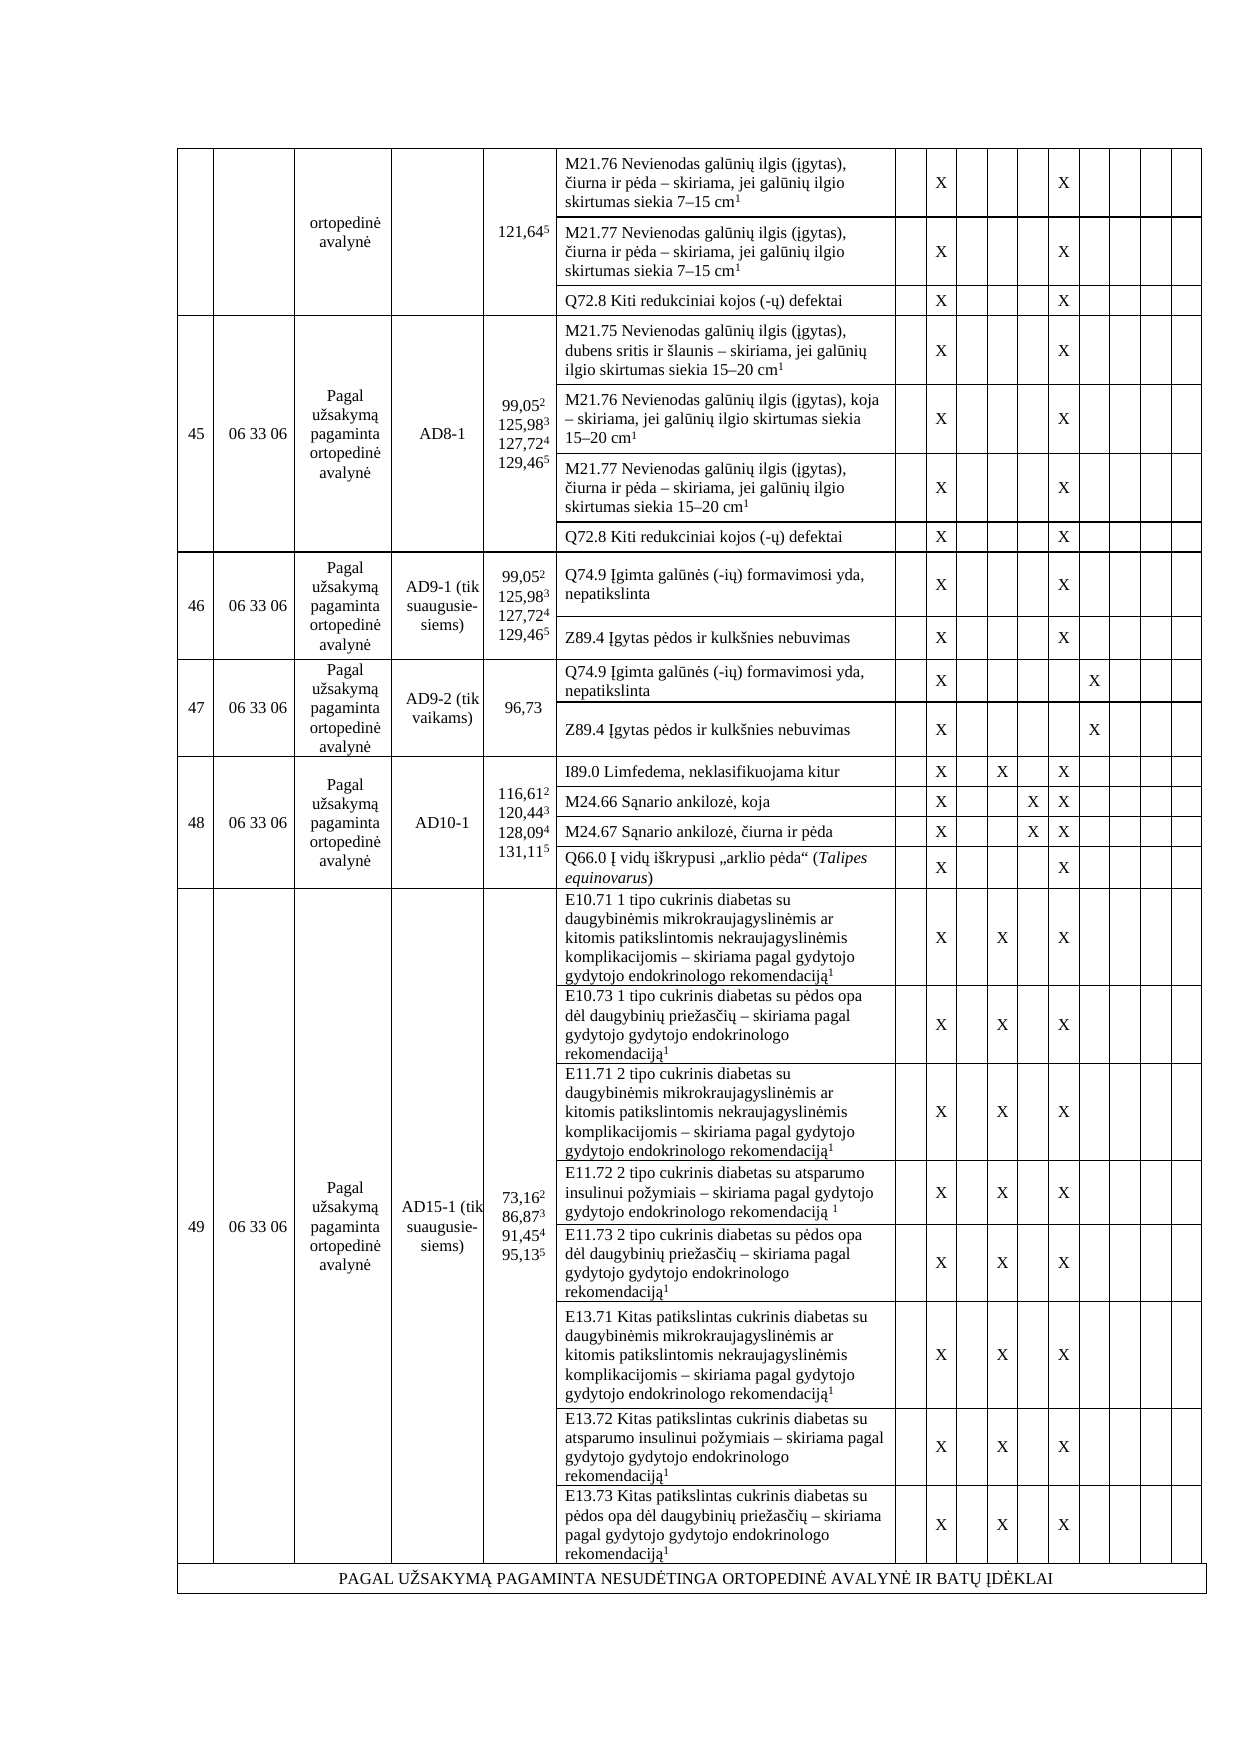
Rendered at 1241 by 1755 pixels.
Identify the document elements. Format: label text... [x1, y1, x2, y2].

table_cell X [988, 1161, 1017, 1223]
table_cell Z89.4 Įgytas pėdos ir kulkšnies nebuvimas [557, 617, 895, 659]
table_cell E11.73 2 tipo cukrinis diabetas su pėdos opa dėl daugybinių priežasčių – skiriama pagal gydytojo gydytojo endokrinologo rekomendaciją1 [557, 1225, 895, 1301]
table_cell X [1049, 218, 1079, 285]
table_cell X [988, 986, 1017, 1063]
table_cell E13.73 Kitas patikslintas cukrinis diabetas su pėdos opa dėl daugybinių priežasčių – skiriama pagal gydytojo gydytojo endokrinologo rekomendaciją1 [557, 1486, 895, 1563]
table_cell E10.71 1 tipo cukrinis diabetas su daugybinėmis mikrokraujagyslinėmis ar kitomis patikslintomis nekraujagyslinėmis komplikacijomis – skiriama pagal gydytojo gydytojo endokrinologo rekomendaciją1 [557, 889, 895, 985]
table_cell [957, 787, 987, 816]
table_cell [988, 660, 1017, 701]
table_cell X [927, 1486, 956, 1563]
table_cell [1202, 1485, 1206, 1563]
table_cell [1206, 1301, 1211, 1407]
table_cell X [988, 1302, 1017, 1407]
table_cell [1202, 659, 1206, 701]
table_cell [1206, 148, 1211, 216]
table_cell Pagal užsakymą pagaminta ortopedinė avalynė [295, 553, 391, 659]
table_cell [1141, 617, 1171, 659]
table_cell X [988, 757, 1017, 786]
table_cell [896, 553, 926, 616]
table_cell [957, 316, 987, 384]
table_cell [1110, 218, 1140, 285]
table_cell [1141, 1486, 1171, 1563]
table_cell [988, 553, 1017, 616]
table_cell [1141, 889, 1171, 985]
table_cell 06 33 06 [214, 889, 294, 1563]
table_cell [1018, 703, 1048, 756]
table_cell [1172, 454, 1201, 521]
table_cell [1018, 1064, 1048, 1160]
table_cell [957, 757, 987, 786]
table_cell M21.75 Nevienodas galūnių ilgis (įgytas), dubens sritis ir šlaunis – skiriama, jei galūnių ilgio skirtumas siekia 15‒20 cm1 [557, 316, 895, 384]
table_cell X [1049, 757, 1079, 786]
table_cell [1080, 523, 1109, 551]
table_cell [1110, 703, 1140, 756]
table_cell [1141, 703, 1171, 756]
table_cell [896, 1161, 926, 1223]
table_cell [988, 847, 1017, 888]
table_cell [1110, 1486, 1140, 1563]
table_cell X [927, 986, 956, 1063]
table_cell [1110, 523, 1140, 551]
table_cell X [1049, 986, 1079, 1063]
table_cell X [1049, 316, 1079, 384]
table_cell 99,052 125,983 127,724 129,465 [484, 316, 556, 551]
table_cell X [1049, 454, 1079, 521]
table_cell [1202, 315, 1206, 384]
table_cell 45 [178, 316, 213, 551]
table_cell [1110, 454, 1140, 521]
table_cell [1080, 385, 1109, 453]
table_cell [1110, 847, 1140, 888]
table_cell [1018, 847, 1048, 888]
table_cell [1018, 385, 1048, 453]
table_cell [1202, 216, 1206, 285]
table_cell X [927, 847, 956, 888]
table_cell [1202, 888, 1206, 985]
table_cell [1141, 286, 1171, 315]
table_cell E13.72 Kitas patikslintas cukrinis diabetas su atsparumo insulinui požymiais – skiriama pagal gydytojo gydytojo endokrinologo rekomendaciją1 [557, 1409, 895, 1485]
table_cell [1080, 454, 1109, 521]
table_cell [1172, 553, 1201, 616]
table_cell [1207, 1563, 1211, 1593]
table_cell X [927, 787, 956, 816]
table_cell [1141, 660, 1171, 701]
table_cell X [988, 1409, 1017, 1485]
table_cell [1206, 285, 1211, 315]
table_cell [1206, 985, 1211, 1063]
table_cell [1141, 1225, 1171, 1301]
table_cell [1202, 846, 1206, 888]
table_cell [1206, 1224, 1211, 1301]
table_cell [1018, 1225, 1048, 1301]
table_cell [896, 889, 926, 985]
table_cell [1080, 316, 1109, 384]
table_cell X [1049, 817, 1079, 846]
table_cell [1172, 1161, 1201, 1223]
table_cell [1172, 1064, 1201, 1160]
table_cell Pagal užsakymą pagaminta ortopedinė avalynė [295, 316, 391, 551]
table_cell X [1080, 703, 1109, 756]
table_cell [988, 218, 1017, 285]
table_cell X [927, 703, 956, 756]
table_cell [1018, 1161, 1048, 1223]
table_cell M21.77 Nevienodas galūnių ilgis (įgytas), čiurna ir pėda – skiriama, jei galūnių ilgio skirtumas siekia 15‒20 cm1 [557, 454, 895, 521]
table_cell [896, 617, 926, 659]
table_cell [1141, 986, 1171, 1063]
table_cell X [927, 660, 956, 701]
table_cell 06 33 06 [214, 553, 294, 659]
table_cell Q72.8 Kiti redukciniai kojos (-ų) defektai [557, 523, 895, 551]
table_cell [1172, 1486, 1201, 1563]
table_cell [1080, 149, 1109, 216]
table_cell [1018, 1302, 1048, 1407]
table_cell [1080, 1161, 1109, 1223]
table_cell [1172, 703, 1201, 756]
table_cell X [1049, 149, 1079, 216]
table_cell X [927, 1409, 956, 1485]
table_cell [1172, 316, 1201, 384]
table_cell [1080, 986, 1109, 1063]
table_cell M24.66 Sąnario ankilozė, koja [557, 787, 895, 816]
table_cell E10.73 1 tipo cukrinis diabetas su pėdos opa dėl daugybinių priežasčių – skiriama pagal gydytojo gydytojo endokrinologo rekomendaciją1 [557, 986, 895, 1063]
table_cell [957, 385, 987, 453]
table_cell [1141, 149, 1171, 216]
table_cell [957, 847, 987, 888]
table_cell X [1049, 847, 1079, 888]
table_cell 73,162 86,873 91,454 95,135 [484, 889, 556, 1563]
table_cell [1110, 757, 1140, 786]
table_cell [1049, 660, 1079, 701]
table_cell [1206, 216, 1211, 285]
table_cell [1110, 286, 1140, 315]
table_cell [957, 660, 987, 701]
table_cell [1206, 786, 1211, 816]
table_cell [1018, 617, 1048, 659]
table_cell [1018, 316, 1048, 384]
table_cell [1202, 384, 1206, 453]
table_cell [1202, 453, 1206, 521]
table_cell [1172, 847, 1201, 888]
table_cell [1080, 847, 1109, 888]
table_cell [1110, 889, 1140, 985]
table_cell [1018, 286, 1048, 315]
table_cell [957, 1302, 987, 1407]
table_cell [1141, 847, 1171, 888]
table_cell [1202, 1224, 1206, 1301]
table_cell X [927, 1161, 956, 1223]
table_cell [957, 149, 987, 216]
table_cell [1141, 1064, 1171, 1160]
table_cell [957, 218, 987, 285]
table_cell X [1049, 523, 1079, 551]
table_cell [896, 787, 926, 816]
table_cell [1206, 1160, 1211, 1223]
table_cell [1110, 1064, 1140, 1160]
table_cell [957, 1064, 987, 1160]
table_cell [392, 149, 483, 315]
table_cell [957, 1161, 987, 1223]
table_cell [1110, 316, 1140, 384]
table_cell [1202, 551, 1206, 616]
table_cell X [927, 1225, 956, 1301]
table_cell [1206, 1408, 1211, 1485]
table_cell [1110, 986, 1140, 1063]
table_cell AD15-1 (tik suaugusie-siems) [392, 889, 483, 1563]
table_cell [896, 986, 926, 1063]
table_cell Q74.9 Įgimta galūnės (-ių) formavimosi yda, nepatikslinta [557, 660, 895, 701]
table_cell AD9-2 (tik vaikams) [392, 660, 483, 756]
table_cell [1018, 523, 1048, 551]
table_cell [1018, 757, 1048, 786]
table_cell 96,73 [484, 660, 556, 756]
table_cell [896, 660, 926, 701]
table_cell [1206, 816, 1211, 846]
table_cell X [1049, 286, 1079, 315]
table_cell [1141, 757, 1171, 786]
table_cell [1206, 756, 1211, 786]
table_cell [1110, 1161, 1140, 1223]
table_cell X [927, 454, 956, 521]
table_cell X [1049, 1064, 1079, 1160]
table_cell [1202, 816, 1206, 846]
table_cell X [988, 1225, 1017, 1301]
table_cell X [927, 817, 956, 846]
table_cell [1080, 1302, 1109, 1407]
table_cell 99,052 125,983 127,724 129,465 [484, 553, 556, 659]
table_cell X [927, 757, 956, 786]
table_cell [896, 1409, 926, 1485]
table_cell E11.71 2 tipo cukrinis diabetas su daugybinėmis mikrokraujagyslinėmis ar kitomis patikslintomis nekraujagyslinėmis komplikacijomis – skiriama pagal gydytojo gydytojo endokrinologo rekomendaciją1 [557, 1064, 895, 1160]
table_cell [1018, 660, 1048, 701]
table_cell [214, 149, 294, 315]
table_cell [1141, 316, 1171, 384]
table_cell [1018, 986, 1048, 1063]
table_cell [1141, 218, 1171, 285]
table_cell [1202, 148, 1206, 216]
table_cell [1206, 701, 1211, 756]
table_cell [957, 703, 987, 756]
table_cell I89.0 Limfedema, neklasifikuojama kitur [557, 757, 895, 786]
table_cell X [1049, 1302, 1079, 1407]
table_cell E11.72 2 tipo cukrinis diabetas su atsparumo insulinui požymiais – skiriama pagal gydytojo gydytojo endokrinologo rekomendaciją 1 [557, 1161, 895, 1223]
table_cell X [1049, 787, 1079, 816]
table_cell [1202, 521, 1206, 551]
table_cell [896, 454, 926, 521]
table_cell [1172, 787, 1201, 816]
table_cell Q74.9 Įgimta galūnės (-ių) formavimosi yda, nepatikslinta [557, 553, 895, 616]
table_cell [988, 523, 1017, 551]
table_cell [1141, 385, 1171, 453]
table_cell [1080, 1225, 1109, 1301]
table_cell [1141, 454, 1171, 521]
table_cell [1202, 756, 1206, 786]
table_cell [1172, 149, 1201, 216]
table_cell X [1049, 1225, 1079, 1301]
table_cell [1206, 551, 1211, 616]
table_cell X [927, 553, 956, 616]
table_cell 48 [178, 757, 213, 888]
table_cell X [1049, 385, 1079, 453]
table_cell [1172, 817, 1201, 846]
table_cell [1018, 454, 1048, 521]
table_cell [1202, 1301, 1206, 1407]
table_cell [1080, 553, 1109, 616]
table_cell X [927, 1302, 956, 1407]
table_cell [1202, 1063, 1206, 1160]
table_cell [896, 218, 926, 285]
table_cell [1206, 1063, 1211, 1160]
table_cell [1110, 787, 1140, 816]
table_cell [896, 286, 926, 315]
table_cell [896, 1302, 926, 1407]
table_cell [1202, 786, 1206, 816]
table_cell [988, 787, 1017, 816]
table_cell [1172, 286, 1201, 315]
table_cell X [988, 1486, 1017, 1563]
table_cell X [927, 1064, 956, 1160]
table_cell 46 [178, 553, 213, 659]
table_cell [957, 889, 987, 985]
table_cell X [1049, 1409, 1079, 1485]
table_cell [896, 385, 926, 453]
table_cell [1141, 523, 1171, 551]
table_cell [1172, 1302, 1201, 1407]
table_cell [988, 316, 1017, 384]
table_cell PAGAL UŽSAKYMĄ PAGAMINTA NESUDĖTINGA ORTOPEDINĖ AVALYNĖ IR BATŲ ĮDĖKLAI [178, 1564, 1206, 1593]
table_cell [1172, 1409, 1201, 1485]
table_cell Q66.0 Į vidų iškrypusi „arklio pėda“ (Talipes equinovarus) [557, 847, 895, 888]
table_cell [1141, 817, 1171, 846]
table_cell [1202, 1408, 1206, 1485]
table_cell [1018, 889, 1048, 985]
table_cell [1202, 616, 1206, 659]
table_cell X [927, 316, 956, 384]
table_cell [1080, 889, 1109, 985]
table_cell 06 33 06 [214, 316, 294, 551]
table_cell [957, 286, 987, 315]
table_cell [1018, 218, 1048, 285]
table_cell [988, 149, 1017, 216]
table_cell [1206, 1485, 1211, 1563]
table_cell [896, 757, 926, 786]
table_cell AD9-1 (tik suaugusie-siems) [392, 553, 483, 659]
table_cell [957, 817, 987, 846]
table_cell [896, 817, 926, 846]
table_cell Pagal užsakymą pagaminta ortopedinė avalynė [295, 757, 391, 888]
table_cell X [1049, 1486, 1079, 1563]
table_cell [1110, 1302, 1140, 1407]
table_cell 47 [178, 660, 213, 756]
table_cell X [1018, 787, 1048, 816]
table_cell E13.71 Kitas patikslintas cukrinis diabetas su daugybinėmis mikrokraujagyslinėmis ar kitomis patikslintomis nekraujagyslinėmis komplikacijomis – skiriama pagal gydytojo gydytojo endokrinologo rekomendaciją1 [557, 1302, 895, 1407]
table_cell AD8-1 [392, 316, 483, 551]
table_cell X [927, 149, 956, 216]
table_cell [1049, 703, 1079, 756]
table_cell [957, 986, 987, 1063]
table_cell [1080, 218, 1109, 285]
table_cell [1110, 385, 1140, 453]
table_cell [1206, 659, 1211, 701]
table_cell [896, 847, 926, 888]
table_cell [1202, 285, 1206, 315]
table_cell [896, 703, 926, 756]
table_cell [896, 1225, 926, 1301]
table_cell [1206, 846, 1211, 888]
table_cell X [927, 218, 956, 285]
table_cell [988, 817, 1017, 846]
table_cell [988, 617, 1017, 659]
table_cell [957, 1225, 987, 1301]
table_cell 121,645 [484, 149, 556, 315]
table_cell [1206, 616, 1211, 659]
table_cell [1172, 218, 1201, 285]
table_cell [957, 454, 987, 521]
table_cell [896, 1486, 926, 1563]
table_cell ortopedinė avalynė [295, 149, 391, 315]
table_cell [896, 1064, 926, 1160]
table_cell M21.76 Nevienodas galūnių ilgis (įgytas), čiurna ir pėda – skiriama, jei galūnių ilgio skirtumas siekia 7‒15 cm1 [557, 149, 895, 216]
table_cell X [927, 286, 956, 315]
table_cell [957, 1409, 987, 1485]
table_cell [896, 523, 926, 551]
table_cell [957, 553, 987, 616]
table_cell [1172, 523, 1201, 551]
table_cell [1080, 757, 1109, 786]
table_cell [957, 1486, 987, 1563]
table_cell [1080, 1064, 1109, 1160]
table_cell [896, 316, 926, 384]
table_cell [1206, 521, 1211, 551]
table_cell [1206, 453, 1211, 521]
table_cell X [927, 889, 956, 985]
table_cell [1080, 1486, 1109, 1563]
table_cell [1172, 889, 1201, 985]
table_cell [1018, 1486, 1048, 1563]
table_cell 06 33 06 [214, 660, 294, 756]
table_cell X [988, 889, 1017, 985]
table_cell [178, 149, 213, 315]
table_cell [957, 617, 987, 659]
table_cell M24.67 Sąnario ankilozė, čiurna ir pėda [557, 817, 895, 846]
table_cell [1141, 1409, 1171, 1485]
table_cell [1141, 1302, 1171, 1407]
table_cell [1141, 1161, 1171, 1223]
table_cell [988, 703, 1017, 756]
table_cell [988, 286, 1017, 315]
table_cell [1202, 701, 1206, 756]
table_cell [1080, 1409, 1109, 1485]
table_cell [1172, 1225, 1201, 1301]
table_cell Pagal užsakymą pagaminta ortopedinė avalynė [295, 660, 391, 756]
table_cell [957, 523, 987, 551]
table_cell [1110, 1225, 1140, 1301]
table_cell [1018, 1409, 1048, 1485]
table_cell Pagal užsakymą pagaminta ortopedinė avalynė [295, 889, 391, 1563]
table_cell [1110, 1409, 1140, 1485]
table_cell [1080, 286, 1109, 315]
table_cell X [988, 1064, 1017, 1160]
table_cell [1110, 817, 1140, 846]
table_cell [1202, 985, 1206, 1063]
table_cell [1206, 315, 1211, 384]
table_cell [1141, 553, 1171, 616]
table_cell [988, 385, 1017, 453]
table_cell [1110, 660, 1140, 701]
table_cell [1172, 757, 1201, 786]
table_cell Z89.4 Įgytas pėdos ir kulkšnies nebuvimas [557, 703, 895, 756]
table_cell X [927, 385, 956, 453]
table_cell X [927, 523, 956, 551]
table_cell X [927, 617, 956, 659]
table_cell [1018, 553, 1048, 616]
table_cell [1018, 149, 1048, 216]
table_cell [1110, 617, 1140, 659]
table_cell X [1049, 1161, 1079, 1223]
table_cell [896, 149, 926, 216]
table_cell [1080, 817, 1109, 846]
table_cell [1080, 787, 1109, 816]
table_cell [988, 454, 1017, 521]
table_cell M21.76 Nevienodas galūnių ilgis (įgytas), koja – skiriama, jei galūnių ilgio skirtumas siekia 15‒20 cm1 [557, 385, 895, 453]
table_cell X [1080, 660, 1109, 701]
table_cell X [1049, 617, 1079, 659]
table_cell AD10-1 [392, 757, 483, 888]
table_cell [1172, 385, 1201, 453]
table_cell [1110, 149, 1140, 216]
table_cell [1206, 888, 1211, 985]
table_cell Q72.8 Kiti redukciniai kojos (-ų) defektai [557, 286, 895, 315]
table_cell M21.77 Nevienodas galūnių ilgis (įgytas), čiurna ir pėda – skiriama, jei galūnių ilgio skirtumas siekia 7‒15 cm1 [557, 218, 895, 285]
table_cell [1172, 986, 1201, 1063]
table_cell [1080, 617, 1109, 659]
table_cell [1206, 384, 1211, 453]
table_cell [1172, 617, 1201, 659]
table_cell 49 [178, 889, 213, 1563]
table_cell [1172, 660, 1201, 701]
table_cell [1141, 787, 1171, 816]
table_cell X [1049, 553, 1079, 616]
table_cell 06 33 06 [214, 757, 294, 888]
table_cell [1110, 553, 1140, 616]
table_cell X [1049, 889, 1079, 985]
table_cell 116,612 120,443 128,094 131,115 [484, 757, 556, 888]
table_cell [1202, 1160, 1206, 1223]
table_cell X [1018, 817, 1048, 846]
